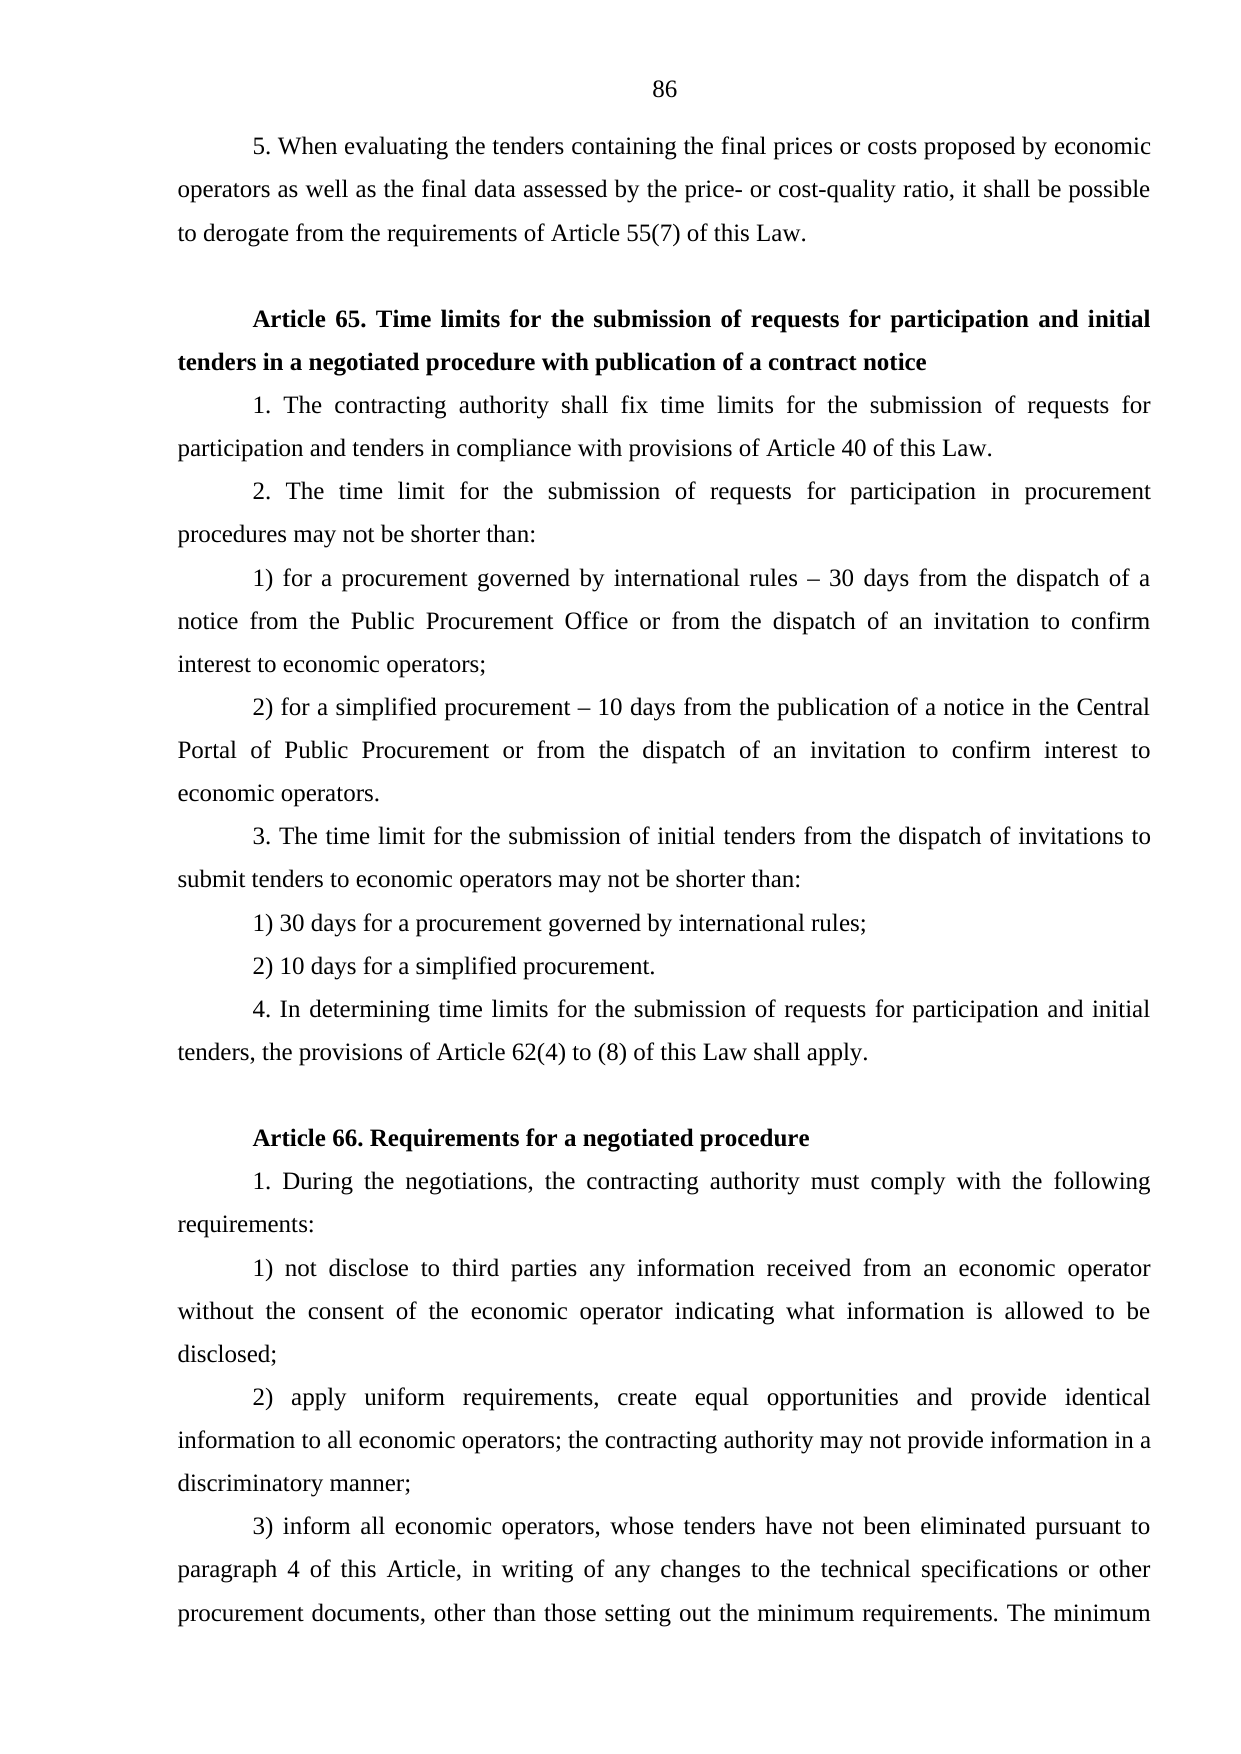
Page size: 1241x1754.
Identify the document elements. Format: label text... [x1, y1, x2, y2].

text 1. The contracting authority shall fix time limits for the submission of requests for participation and tenders in compliance with provisions of Article 40 of this Law. [177, 390, 1152, 462]
text 1) not disclose to third parties any information received from an economic operator without the consent of the economic operator indicating what information is allowed to be disclosed; [177, 1253, 1152, 1368]
text 3. The time limit for the submission of initial tenders from the dispatch of invitations to submit tenders to economic operators may not be shorter than: [177, 821, 1152, 893]
text Article 66. Requirements for a negotiated procedure [177, 1123, 1152, 1152]
text 2) apply uniform requirements, create equal opportunities and provide identical information to all economic operators; the contracting authority may not provide information in a discriminatory manner; [177, 1382, 1152, 1497]
text 2) 10 days for a simplified procurement. [177, 951, 1152, 979]
text 5. When evaluating the tenders containing the final prices or costs proposed by economic operators as well as the final data assessed by the price- or cost-quality ratio, it shall be possible to derogate from the requirements of Article 55(7) of this Law. [177, 131, 1152, 246]
text 3) inform all economic operators, whose tenders have not been eliminated pursuant to paragraph 4 of this Article, in writing of any changes to the technical specifications or other procurement documents, other than those setting out the minimum requirements. The minimum [177, 1511, 1152, 1626]
text 1) for a procurement governed by international rules – 30 days from the dispatch of a notice from the Public Procurement Office or from the dispatch of an invitation to confirm interest to economic operators; [177, 563, 1152, 678]
text 2. The time limit for the submission of requests for participation in procurement procedures may not be shorter than: [177, 476, 1152, 548]
text 1. During the negotiations, the contracting authority must comply with the following requirements: [177, 1166, 1152, 1238]
text 2) for a simplified procurement – 10 days from the publication of a notice in the Central Portal of Public Procurement or from the dispatch of an invitation to confirm interest to economic operators. [177, 692, 1152, 807]
text 1) 30 days for a procurement governed by international rules; [177, 908, 1152, 936]
text Article 65. Time limits for the submission of requests for participation and initial tenders in a negotiated procedure with publication of a contract notice [177, 304, 1152, 376]
text 4. In determining time limits for the submission of requests for participation and initial tenders, the provisions of Article 62(4) to (8) of this Law shall apply. [177, 994, 1152, 1066]
